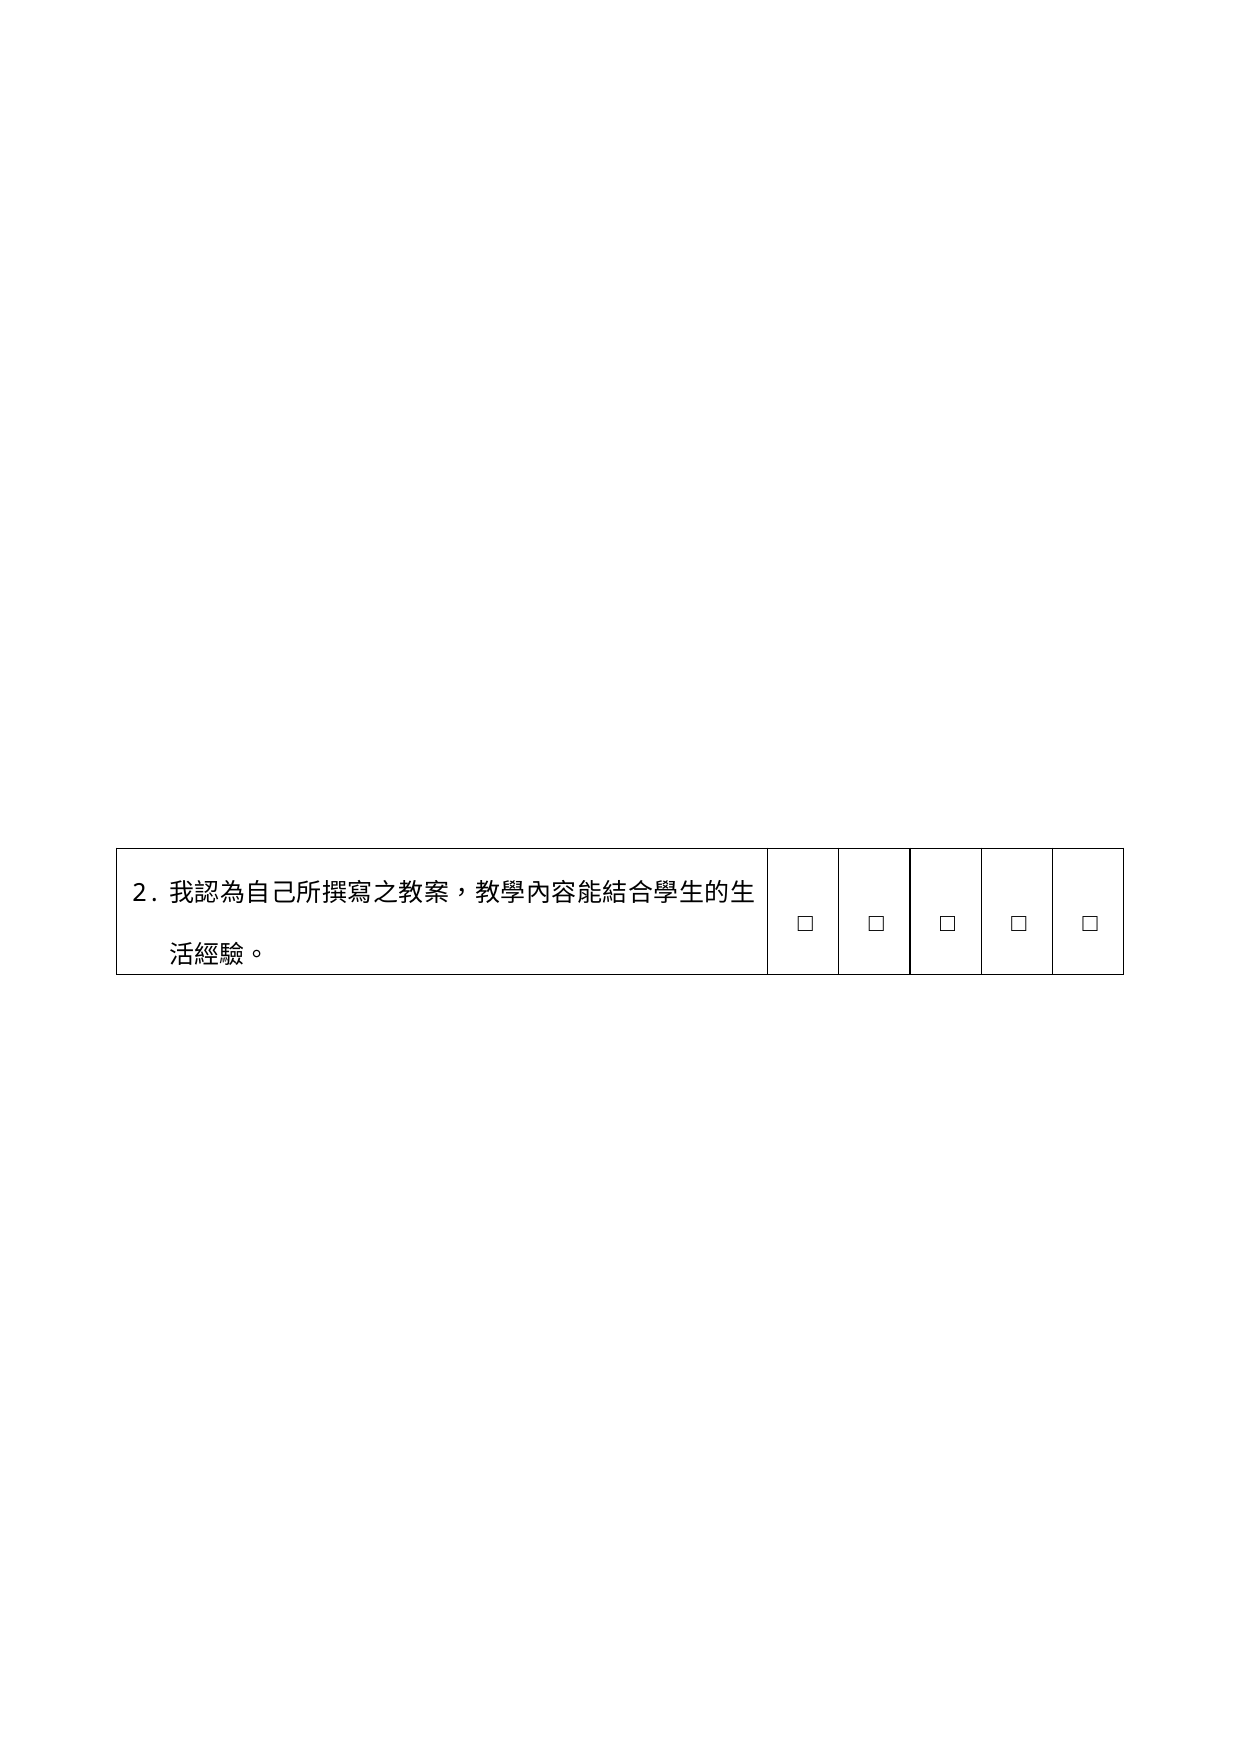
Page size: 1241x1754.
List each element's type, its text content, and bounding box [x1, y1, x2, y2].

table_cell □ [839, 849, 909, 973]
table_cell □ [982, 849, 1052, 973]
table_cell □ [911, 849, 981, 973]
table_cell 我認為自己所撰寫之教案，教學內容能結合學生的生活經驗。 [117, 849, 767, 973]
table_cell □ [768, 849, 838, 973]
table_cell □ [1053, 849, 1123, 973]
